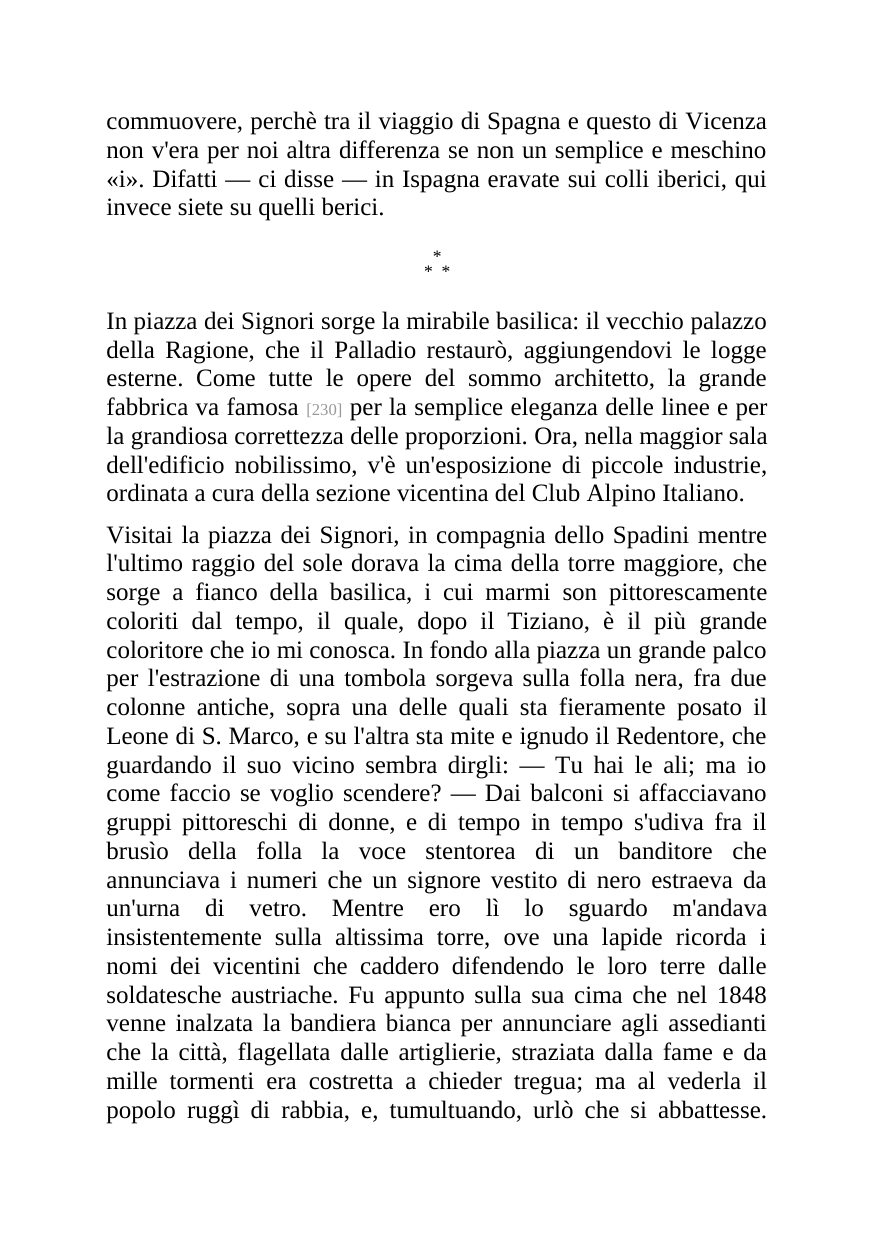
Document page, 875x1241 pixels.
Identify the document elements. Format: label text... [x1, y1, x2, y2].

text In piazza dei Signori sorge la mirabile basilica: il vecchio palazzo della Ragione, che il Palladio restaurò, aggiungendovi le logge esterne. Come tutte le opere del sommo architetto, la grande fabbrica va famosa [230] per la semplice eleganza delle linee e per la grandiosa correttezza delle proporzioni. Ora, nella maggior sala dell'edificio nobilissimo, v'è un'esposizione di piccole industrie, ordinata a cura della sezione vicentina del Club Alpino Italiano. [106, 306, 768, 507]
text *** [106, 246, 768, 281]
text commuovere, perchè tra il viaggio di Spagna e questo di Vicenza non v'era per noi altra differenza se non un semplice e meschino «i». Difatti — ci disse — in Ispagna eravate sui colli iberici, qui invece siete su quelli berici. [106, 106, 768, 221]
text Visitai la piazza dei Signori, in compagnia dello Spadini mentre l'ultimo raggio del sole dorava la cima della torre maggiore, che sorge a fianco della basilica, i cui marmi son pittorescamente coloriti dal tempo, il quale, dopo il Tiziano, è il più grande coloritore che io mi conosca. In fondo alla piazza un grande palco per l'estrazione di una tombola sorgeva sulla folla nera, fra due colonne antiche, sopra una delle quali sta fieramente posato il Leone di S. Marco, e su l'altra sta mite e ignudo il Redentore, che guardando il suo vicino sembra dirgli: — Tu hai le ali; ma io come faccio se voglio scendere? — Dai balconi si affacciavano gruppi pittoreschi di donne, e di tempo in tempo s'udiva fra il brusìo della folla la voce stentorea di un banditore che annunciava i numeri che un signore vestito di nero estraeva da un'urna di vetro. Mentre ero lì lo sguardo m'andava insistentemente sulla altissima torre, ove una lapide ricorda i nomi dei vicentini che caddero difendendo le loro terre dalle soldatesche austriache. Fu appunto sulla sua cima che nel 1848 venne inalzata la bandiera bianca per annunciare agli assedianti che la città, flagellata dalle artiglierie, straziata dalla fame e da mille tormenti era costretta a chieder tregua; ma al vederla il popolo ruggì di rabbia, e, tumultuando, urlò che si abbattesse. [106, 520, 768, 1123]
